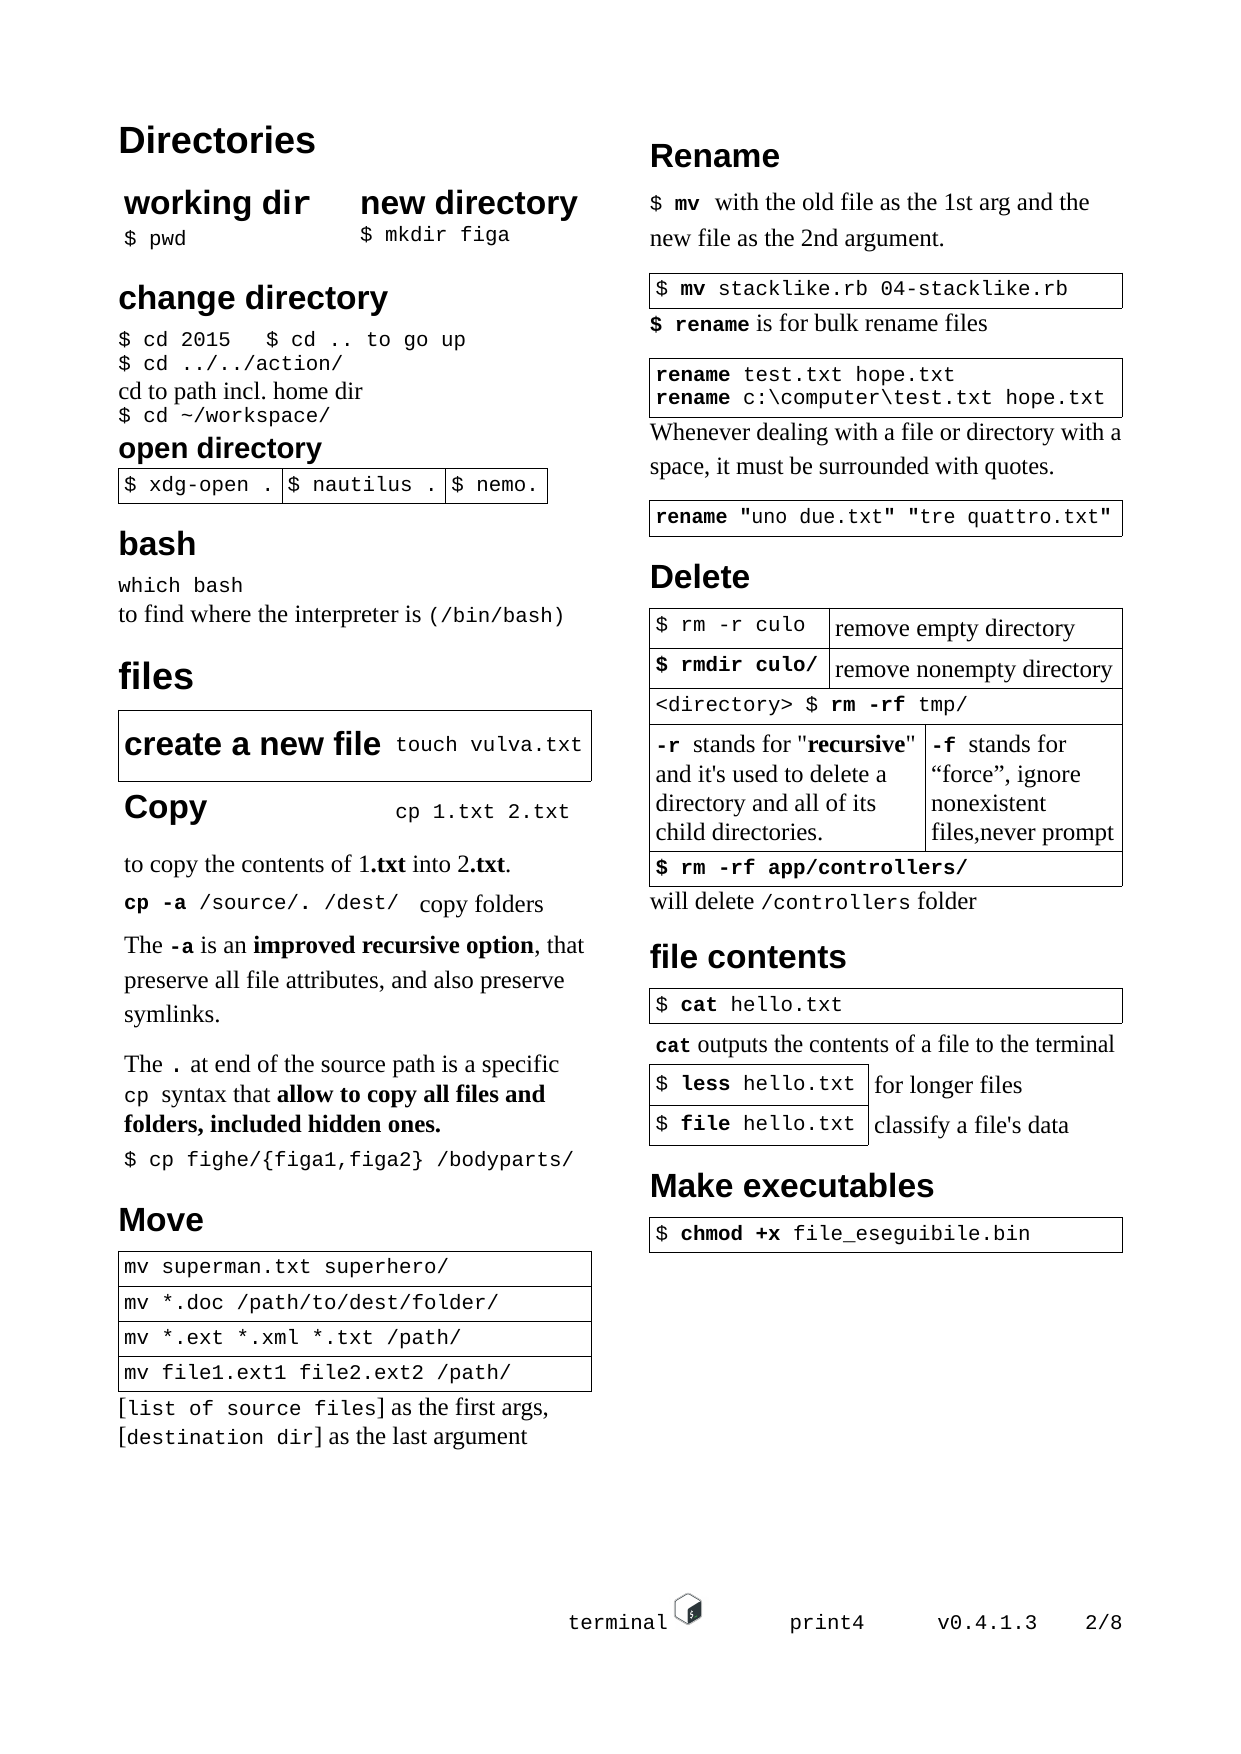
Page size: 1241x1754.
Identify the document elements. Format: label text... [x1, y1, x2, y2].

table_cell classify a file's data [869, 1105, 1122, 1145]
table_cell $ less hello.txt [650, 1065, 868, 1104]
subtitle Delete [649, 557, 1122, 595]
table_header $ cat hello.txt [650, 989, 1122, 1023]
table_header $ rm -r culo [650, 609, 829, 648]
text will delete /controllers folder [649, 887, 1122, 916]
table_header create a new file [119, 711, 389, 781]
text to find where the interpreter is (/bin/bash) [118, 599, 591, 629]
table_cell cp -a /source/. /dest/ [118, 884, 413, 924]
table_header working dir $ pwd [118, 174, 354, 257]
text $ cd ../../action/ [118, 352, 591, 376]
table_cell $ rm -rf app/controllers/ [650, 852, 1122, 886]
table_cell to copy the contents of 1.txt into 2.txt. [118, 844, 591, 884]
table_header mv superman.txt superhero/ [119, 1252, 591, 1286]
table_cell mv file1.ext1 file2.ext2 /path/ [119, 1357, 591, 1391]
table_cell $ file hello.txt [650, 1106, 868, 1145]
table_cell copy folders [414, 884, 591, 924]
table_cell $ rmdir culo/ [650, 649, 829, 688]
table_cell remove nonempty directory [830, 649, 1122, 688]
text [list of source files] as the first args, [destination dir] as the last argument [118, 1392, 591, 1451]
table_cell mv *.doc /path/to/dest/folder/ [119, 1287, 591, 1321]
text $ cd ~/workspace/ [118, 405, 591, 428]
table_header $ mv stacklike.rb 04-stacklike.rb [650, 274, 1122, 308]
subtitle Move [118, 1199, 591, 1238]
subtitle Make executables [649, 1166, 1122, 1204]
subtitle Rename [649, 136, 1122, 174]
table_header new directory $ mkdir figa [354, 174, 591, 257]
table_cell mv *.ext *.xml *.txt /path/ [119, 1322, 591, 1356]
subtitle open directory [118, 431, 591, 465]
table_header -r stands for "recursive" and it's used to delete a directory and all of its child directories. [650, 725, 925, 851]
text $ cd 2015 $ cd .. to go up [118, 329, 591, 352]
subtitle Directories [118, 118, 591, 162]
subtitle files [118, 654, 591, 697]
table_header rename test.txt hope.txt rename c:\computer\test.txt hope.txt [650, 359, 1122, 417]
table_header $ xdg-open . [119, 469, 282, 503]
table_cell Copy [118, 782, 389, 844]
table_header $ nautilus . [283, 469, 445, 503]
subtitle bash [118, 524, 591, 563]
table_cell <directory> $ rm -rf tmp/ [650, 689, 1122, 723]
text which bash [118, 575, 591, 599]
table_header $ nemo. [446, 469, 547, 503]
table_cell $ cp fighe/{figa1,figa2} /bodyparts/ [118, 1144, 591, 1179]
table_cell for longer files [869, 1064, 1122, 1104]
subtitle file contents [649, 937, 1122, 975]
table_header touch vulva.txt [390, 711, 591, 781]
table_header $ chmod +x file_eseguibile.bin [650, 1218, 1122, 1252]
text $ rename is for bulk rename files [649, 309, 1122, 337]
table_cell cat outputs the contents of a file to the terminal [650, 1024, 1122, 1064]
table_header remove empty directory [830, 609, 1122, 648]
text Whenever dealing with a file or directory with a space, it must be surrounded with quotes. [649, 418, 1122, 480]
table_cell cp 1.txt 2.txt [390, 782, 591, 844]
table_header -f stands for “force”, ignore nonexistent files,never prompt [926, 725, 1122, 851]
table_header rename "uno due.txt" "tre quattro.txt" [650, 501, 1122, 536]
table_cell The -a is an improved recursive option, that preserve all file attributes, and also preserve symlinks. The . at end of the source path is a specific cp syntax that allow to copy all files and folders, included hidden ones. [118, 924, 591, 1143]
picture [667, 1588, 709, 1630]
text cd to path incl. home dir [118, 376, 591, 405]
subtitle change directory [118, 278, 591, 316]
text $ mv with the old file as the 1st arg and the new file as the 2nd argument. [649, 187, 1122, 252]
